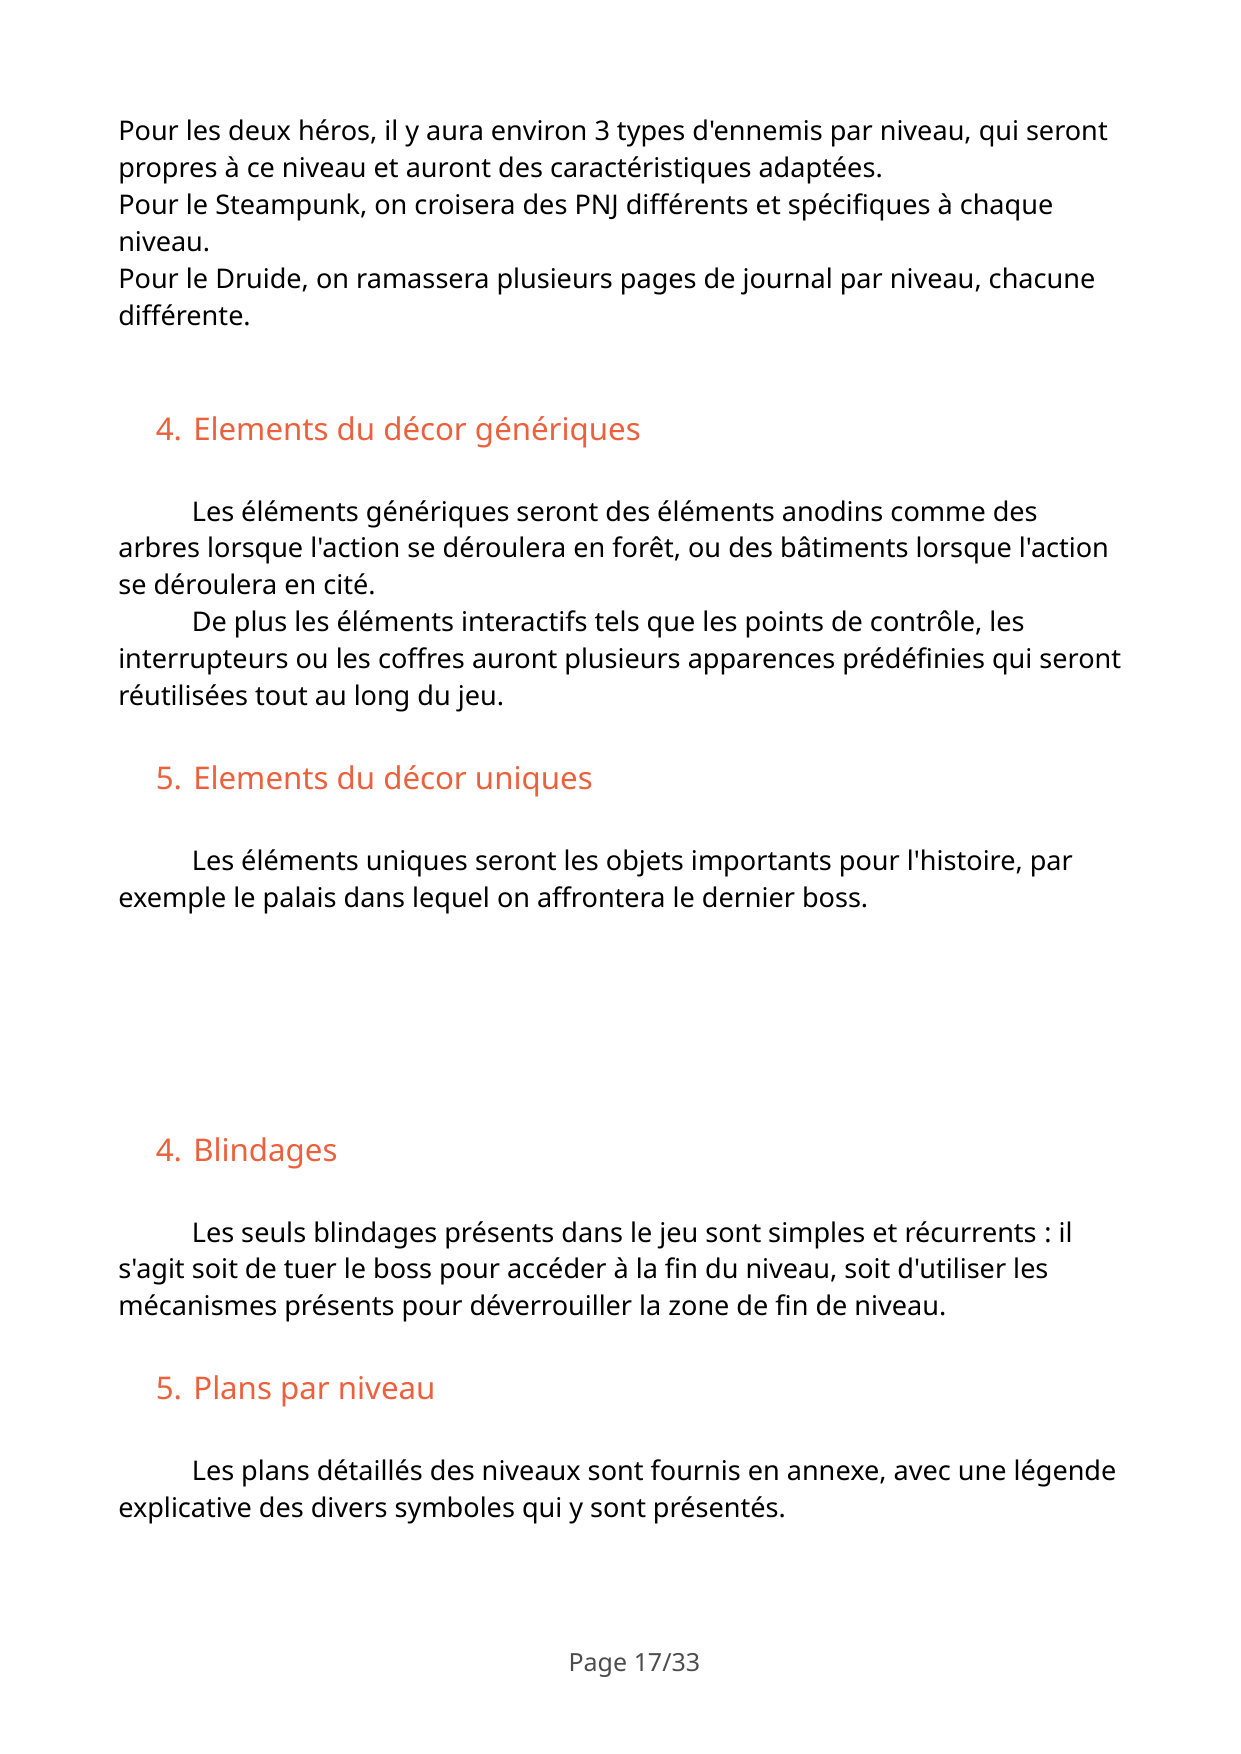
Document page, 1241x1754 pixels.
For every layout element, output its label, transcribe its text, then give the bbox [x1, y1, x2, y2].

text Les éléments uniques seront les objets importants pour l'histoire, par exemple le palais dans lequel on affrontera le dernier boss. [118, 841, 1122, 915]
list Plans par niveau [156, 1366, 1122, 1409]
text Les seuls blindages présents dans le jeu sont simples et récurrents : il s'agit soit de tuer le boss pour accéder à la fin du niveau, soit d'utiliser les mécanismes présents pour déverrouiller la zone de fin de niveau. [118, 1213, 1122, 1324]
text De plus les éléments interactifs tels que les points de contrôle, les interrupteurs ou les coffres auront plusieurs apparences prédéfinies qui seront réutilisées tout au long du jeu. [118, 603, 1122, 713]
text Pour le Steampunk, on croisera des PNJ différents et spécifiques à chaque niveau. [118, 186, 1122, 259]
text Pour le Druide, on ramassera plusieurs pages de journal par niveau, chacune différente. [118, 259, 1122, 333]
text Les éléments génériques seront des éléments anodins comme des arbres lorsque l'action se déroulera en forêt, ou des bâtiments lorsque l'action se déroulera en cité. [118, 492, 1122, 603]
list Elements du décor uniques [156, 756, 1122, 798]
text Pour les deux héros, il y aura environ 3 types d'ennemis par niveau, qui seront propres à ce niveau et auront des caractéristiques adaptées. [118, 112, 1122, 186]
list Blindages [156, 1128, 1122, 1171]
list Elements du décor génériques [156, 407, 1122, 449]
text Les plans détaillés des niveaux sont fournis en annexe, avec une légende explicative des divers symboles qui y sont présentés. [118, 1452, 1122, 1525]
